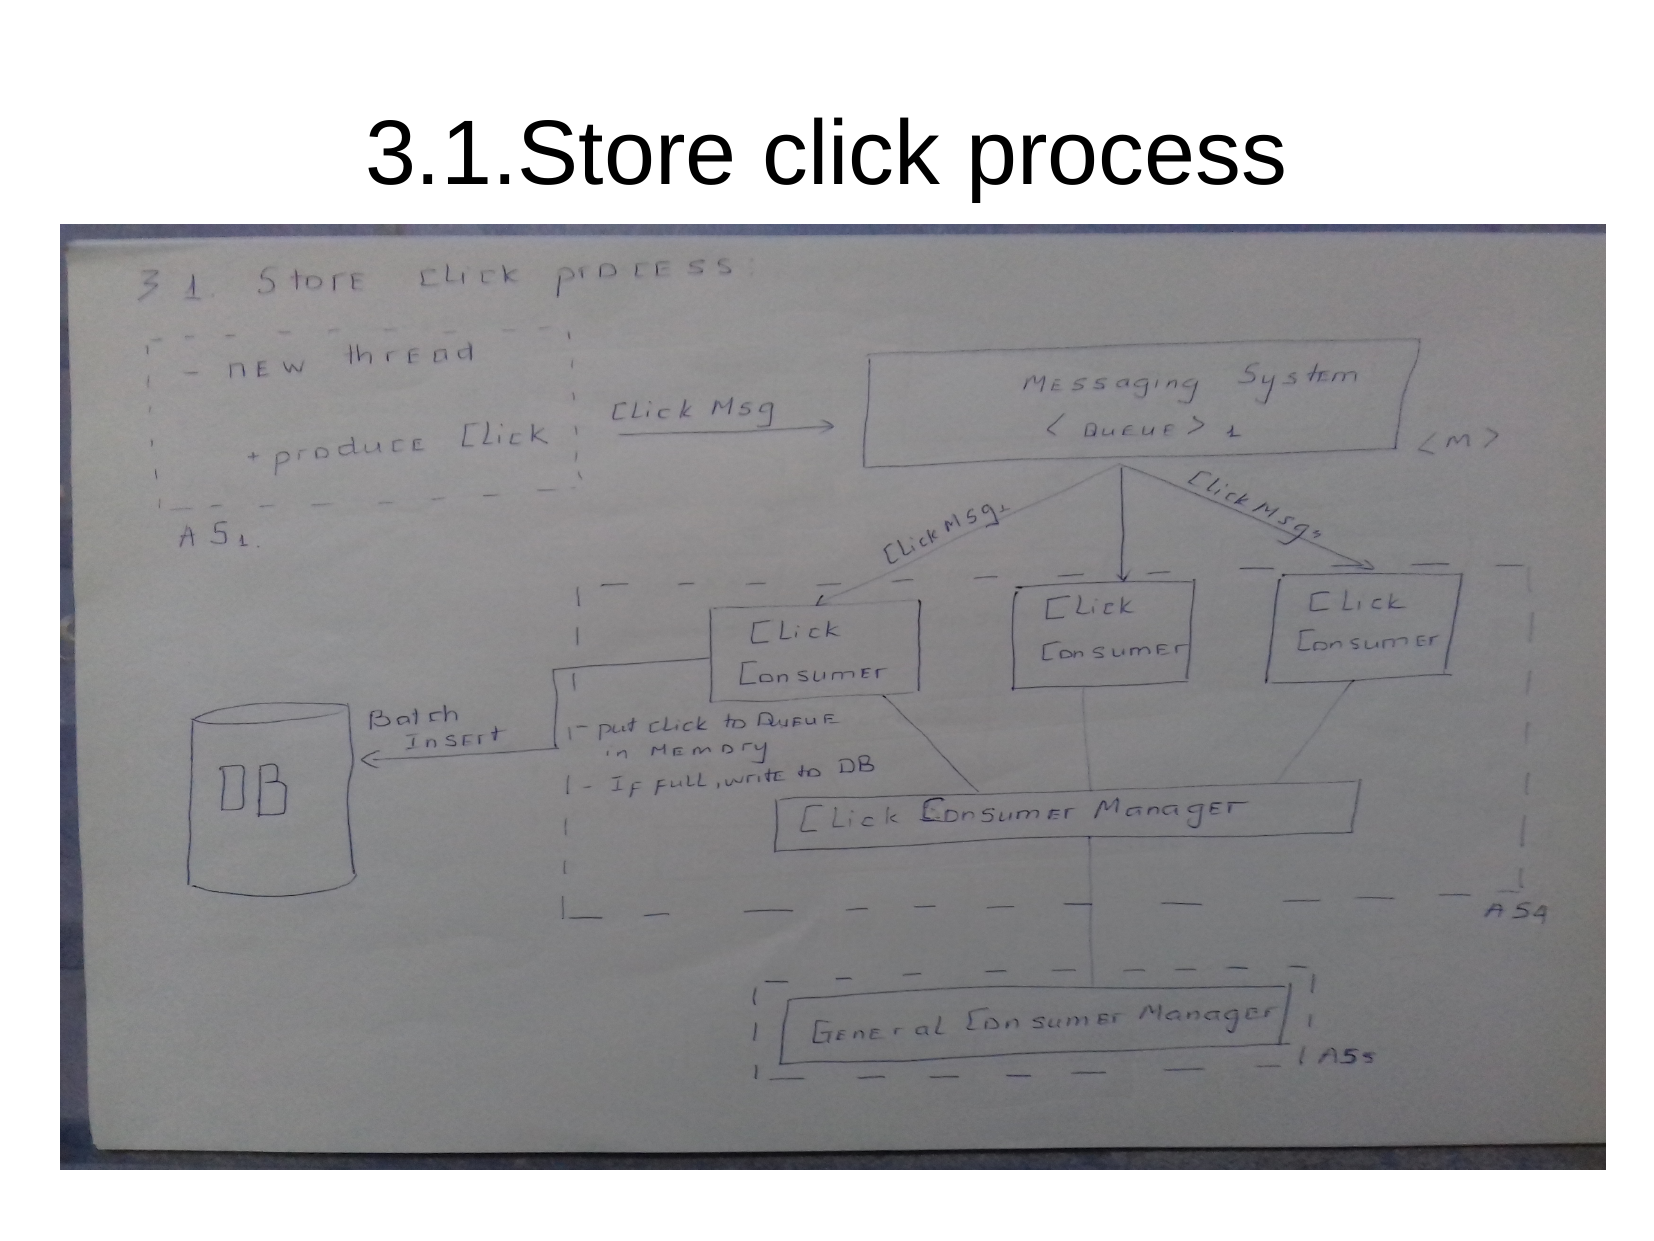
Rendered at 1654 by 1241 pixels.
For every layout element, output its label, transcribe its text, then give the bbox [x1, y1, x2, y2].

picture [60, 224, 1606, 1171]
title 3.1.Store click process [82, 49, 1571, 224]
